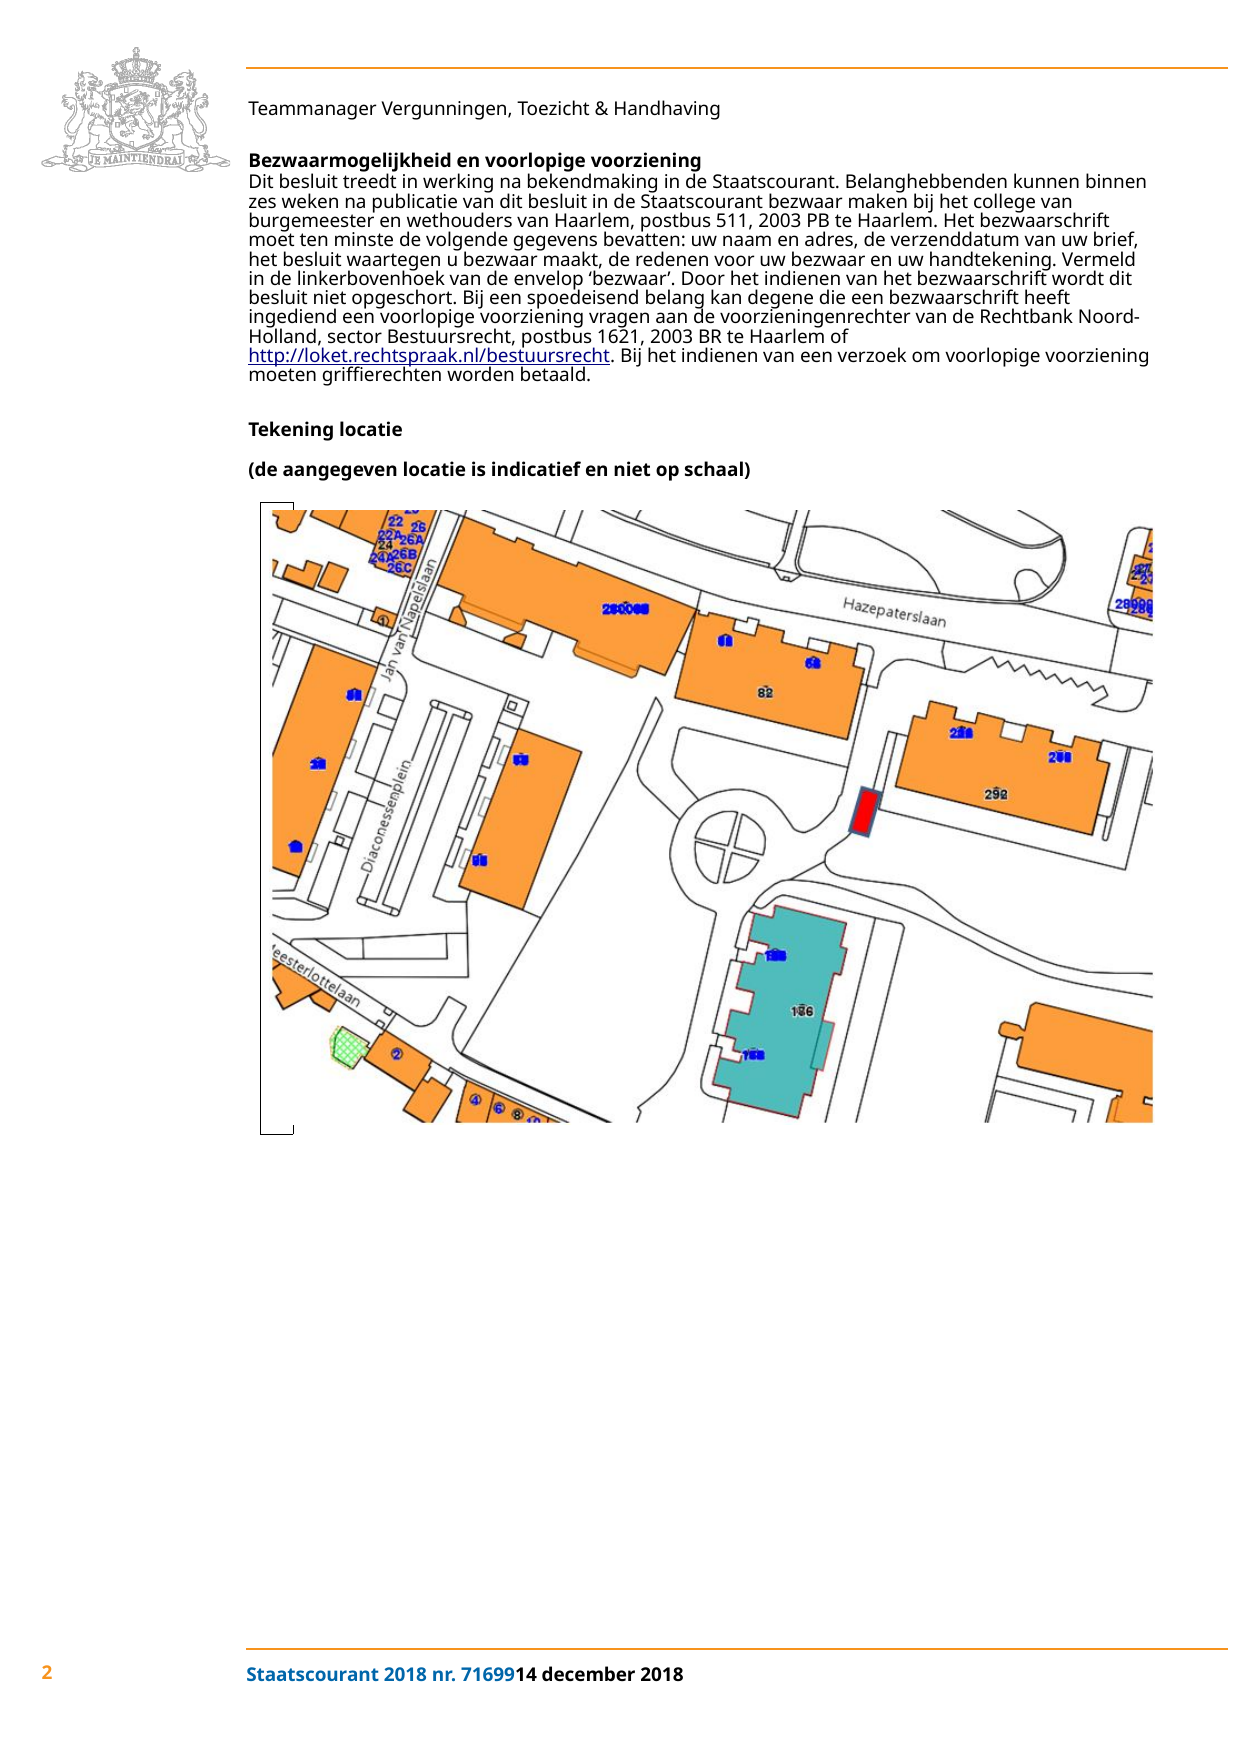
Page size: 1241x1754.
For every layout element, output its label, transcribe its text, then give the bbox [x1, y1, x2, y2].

text Bezwaarmogelijkheid en voorlopige voorziening [248, 148, 1152, 173]
text Tekening locatie [248, 417, 1152, 442]
picture [41, 47, 231, 172]
picture [268, 510, 1155, 1125]
text (de aangegeven locatie is indicatief en niet op schaal) [248, 456, 1152, 482]
text Dit besluit treedt in werking na bekendmaking in de Staatscourant. Belanghebbenden kunnen binnen zes weken na publicatie van dit besluit in de Staatscourant bezwaar maken bij het college van burgemeester en wethouders van Haarlem, postbus 511, 2003 PB te Haarlem. Het bezwaarschrift moet ten minste de volgende gegevens bevatten: uw naam en adres, de verzenddatum van uw brief, het besluit waartegen u bezwaar maakt, de redenen voor uw bezwaar en uw handtekening. Vermeld in de linkerbovenhoek van de envelop ‘bezwaar’. Door het indienen van het bezwaarschrift wordt dit besluit niet opgeschort. Bij een spoedeisend belang kan degene die een bezwaarschrift heeft ingediend een voorlopige voorziening vragen aan de voorzieningenrechter van de Rechtbank Noord-Holland, sector Bestuursrecht, postbus 1621, 2003 BR te Haarlem of http://loket.rechtspraak.nl/bestuursrecht. Bij het indienen van een verzoek om voorlopige voorziening moeten griffierechten worden betaald. [248, 173, 1152, 385]
text Teammanager Vergunningen, Toezicht & Handhaving [248, 95, 1152, 121]
